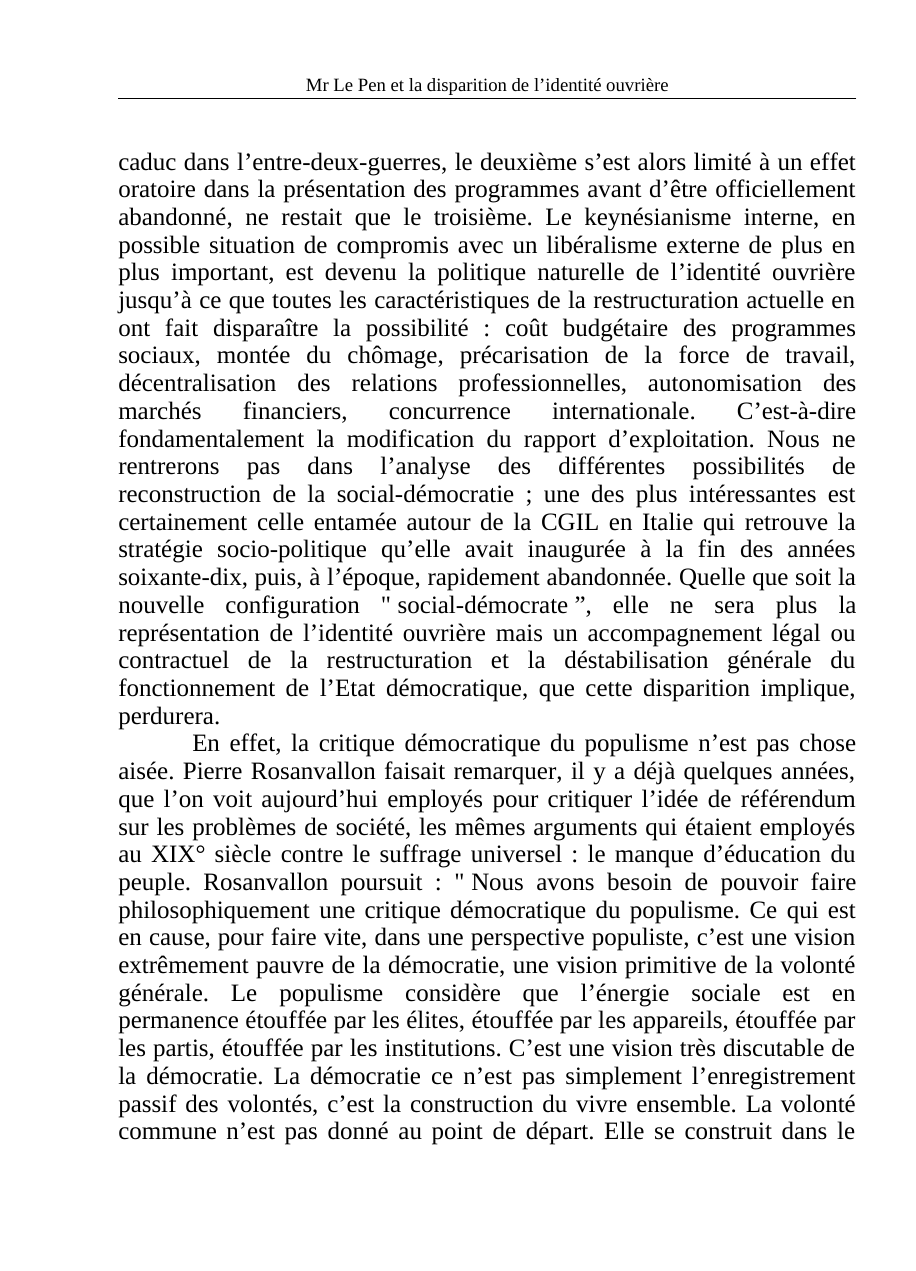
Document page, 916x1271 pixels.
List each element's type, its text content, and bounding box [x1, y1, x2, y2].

text caduc dans l’entre-deux-guerres, le deuxième s’est alors limité à un effet oratoire dans la présentation des programmes avant d’être officiellement abandonné, ne restait que le troisième. Le keynésianisme interne, en possible situation de compromis avec un libéralisme externe de plus en plus important, est devenu la politique naturelle de l’identité ouvrière jusqu’à ce que toutes les caractéristiques de la restructuration actuelle en ont fait disparaître la possibilité : coût budgétaire des programmes sociaux, montée du chômage, précarisation de la force de travail, décentralisation des relations professionnelles, autonomisation des marchés financiers, concurrence internationale. C’est-à-dire fondamentalement la modification du rapport d’exploitation. Nous ne rentrerons pas dans l’analyse des différentes possibilités de reconstruction de la social-démocratie ; une des plus intéressantes est certainement celle entamée autour de la CGIL en Italie qui retrouve la stratégie socio-politique qu’elle avait inaugurée à la fin des années soixante-dix, puis, à l’époque, rapidement abandonnée. Quelle que soit la nouvelle configuration " social-démocrate ”, elle ne sera plus la représentation de l’identité ouvrière mais un accompagnement légal ou contractuel de la restructuration et la déstabilisation générale du fonctionnement de l’Etat démocratique, que cette disparition implique, perdurera. [118, 148, 856, 729]
text En effet, la critique démocratique du populisme n’est pas chose aisée. Pierre Rosanvallon faisait remarquer, il y a déjà quelques années, que l’on voit aujourd’hui employés pour critiquer l’idée de référendum sur les problèmes de société, les mêmes arguments qui étaient employés au XIX° siècle contre le suffrage universel : le manque d’éducation du peuple. Rosanvallon poursuit : " Nous avons besoin de pouvoir faire philosophiquement une critique démocratique du populisme. Ce qui est en cause, pour faire vite, dans une perspective populiste, c’est une vision extrêmement pauvre de la démocratie, une vision primitive de la volonté générale. Le populisme considère que l’énergie sociale est en permanence étouffée par les élites, étouffée par les appareils, étouffée par les partis, étouffée par les institutions. C’est une vision très discutable de la démocratie. La démocratie ce n’est pas simplement l’enregistrement passif des volontés, c’est la construction du vivre ensemble. La volonté commune n’est pas donné au point de départ. Elle se construit dans le [118, 729, 856, 1145]
